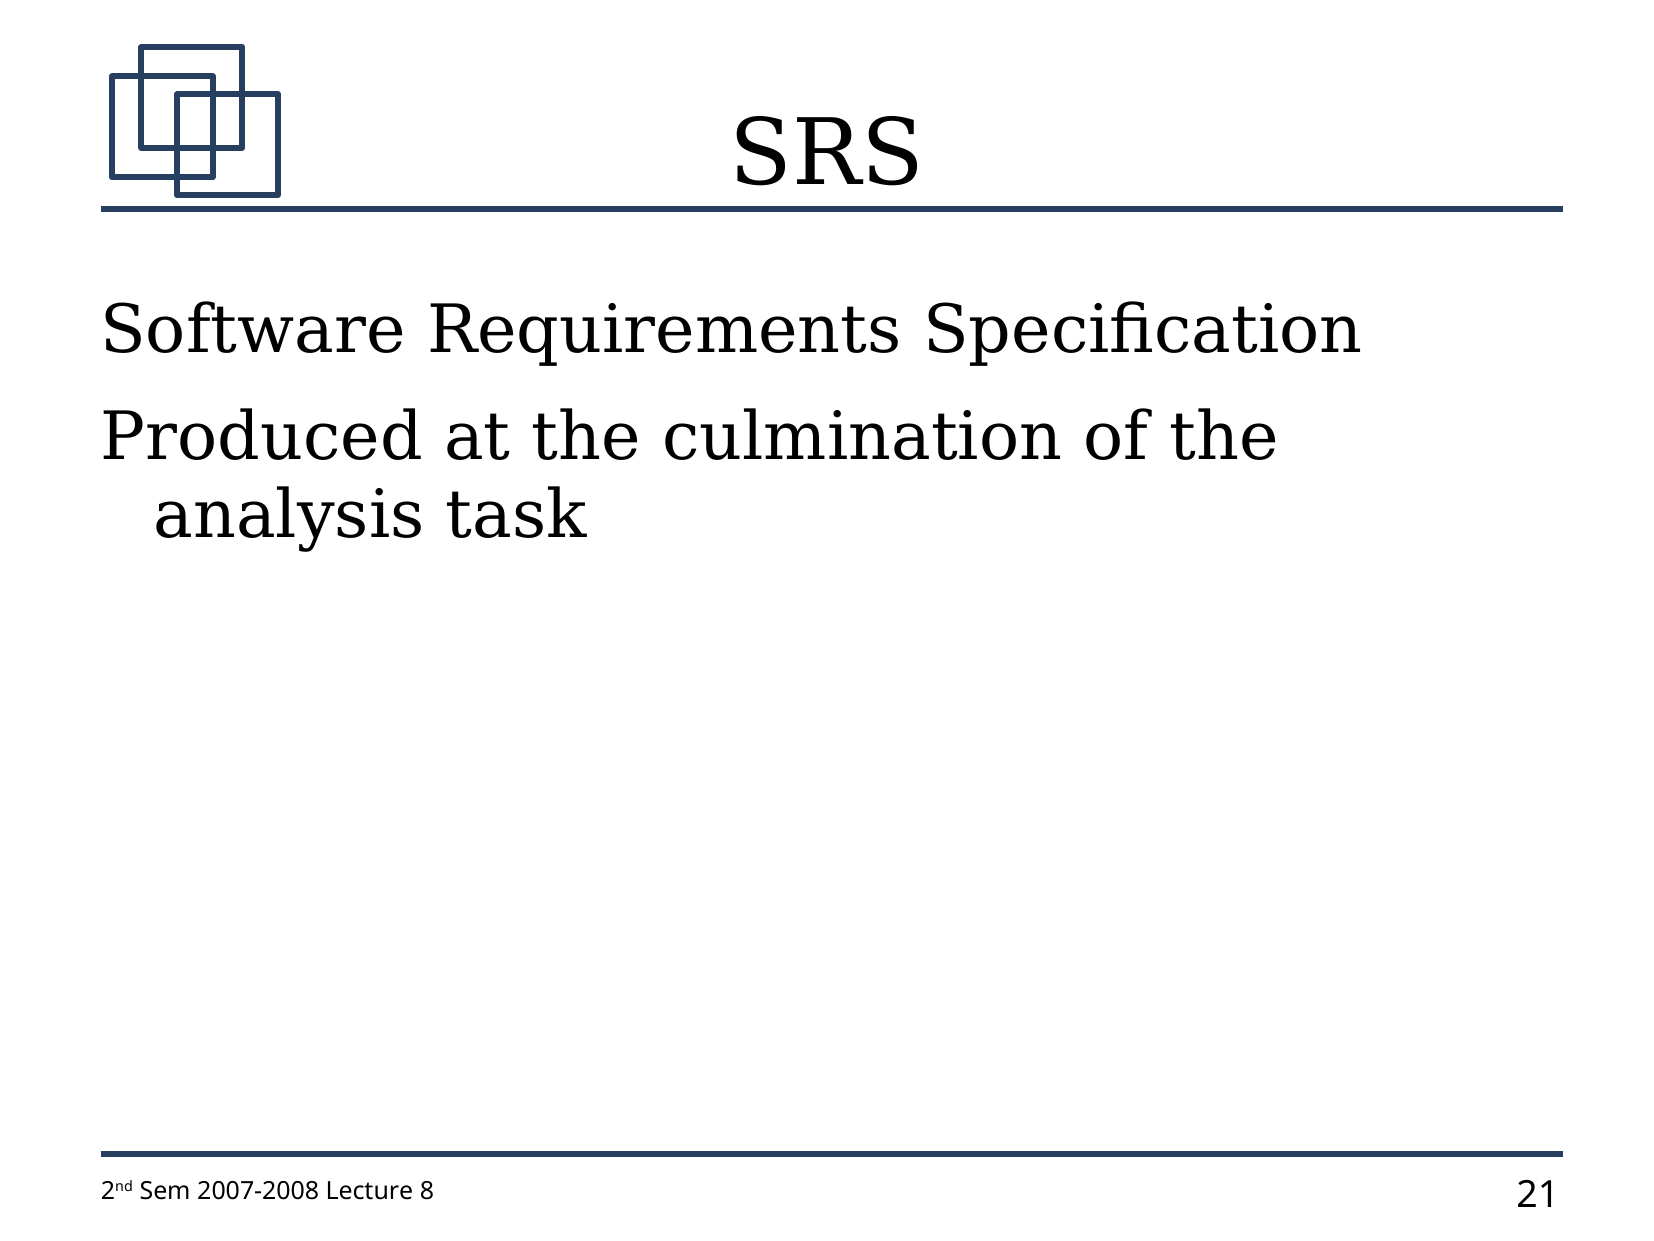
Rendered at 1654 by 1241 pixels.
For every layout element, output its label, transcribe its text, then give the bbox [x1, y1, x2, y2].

list Software Requirements Specification Produced at the culmination of the analysis task [82, 290, 1571, 1109]
title SRS [82, 49, 1571, 257]
